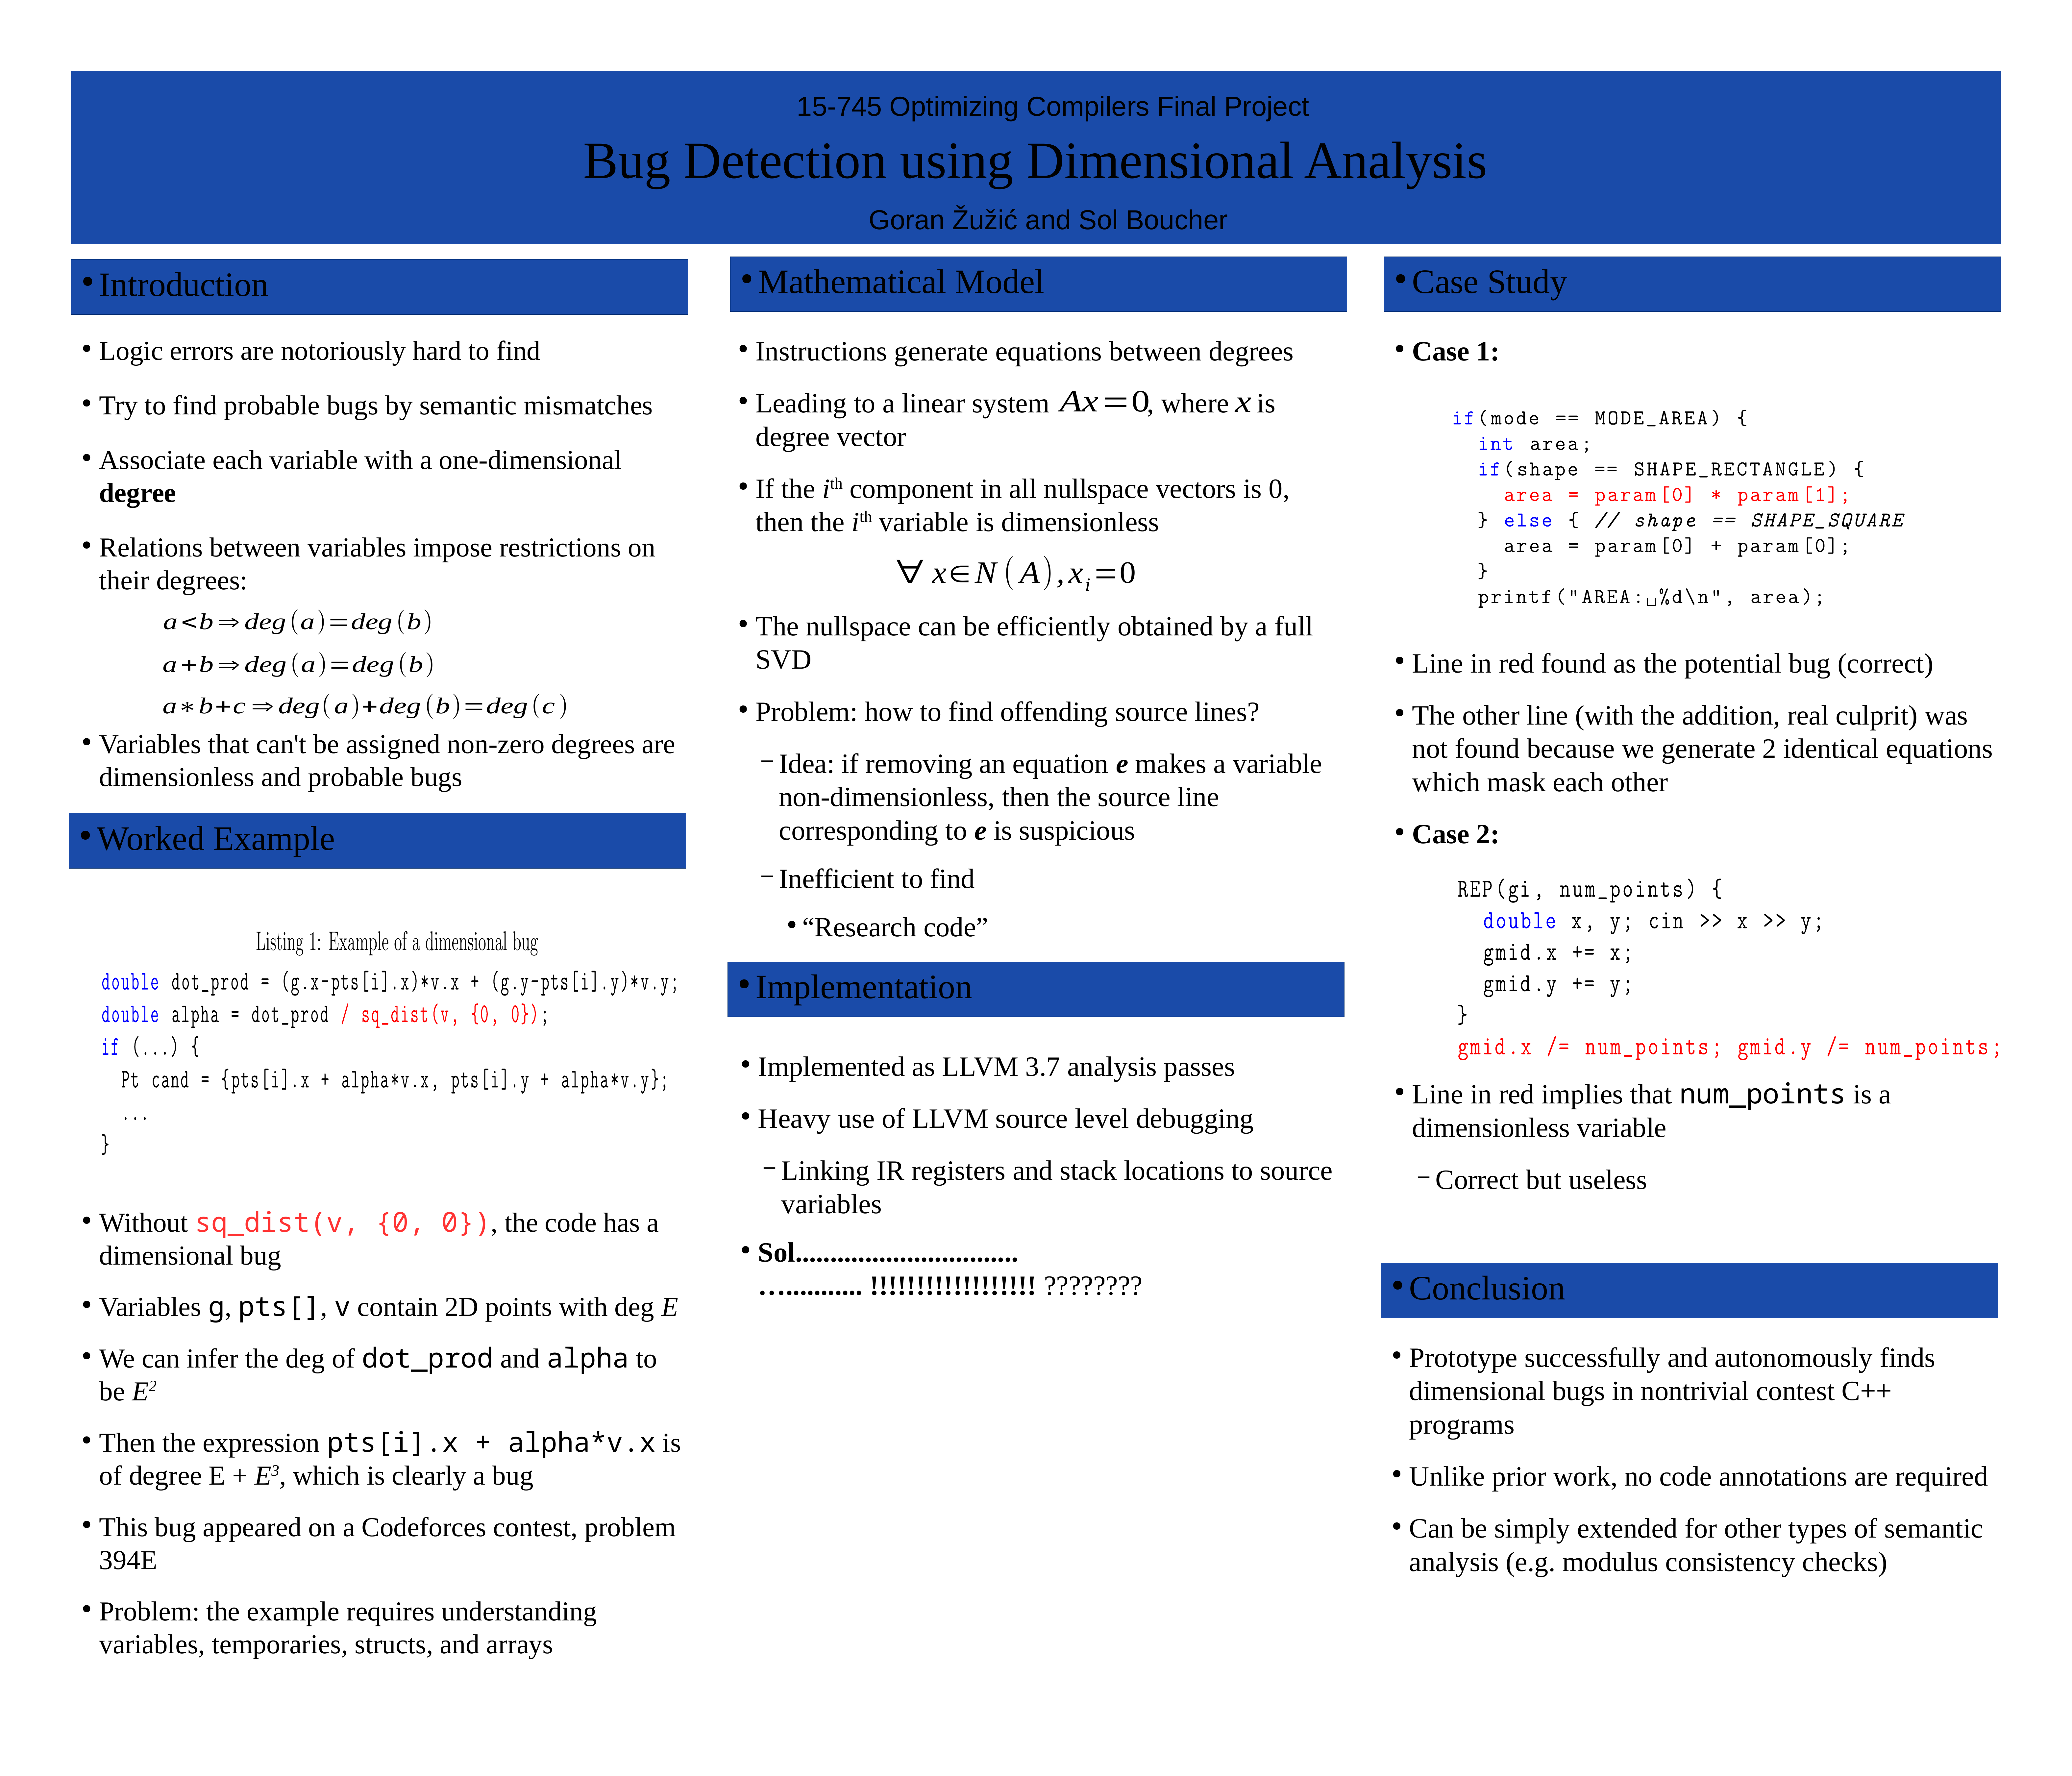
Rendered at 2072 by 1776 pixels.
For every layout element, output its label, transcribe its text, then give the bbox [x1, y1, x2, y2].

list Prototype successfully and autonomously finds dimensional bugs in nontrivial contest C++ programs Unlike prior work, no code annotations are required Can be simply extended for other types of semantic analysis (e.g. modulus consistency checks) [1381, 1336, 1998, 1673]
chart [156, 608, 440, 635]
list Introduction [71, 259, 688, 315]
list Implementation [728, 962, 1344, 1017]
list Case 1: Line in red found as the potential bug (correct) The other line (with the addition, real culprit) was not found because we generate 2 identical equations which mask each other Case 2: Line in red implies that num_points is a dimensionless variable Correct but useless [1384, 330, 2001, 923]
picture [24, 898, 770, 1209]
list Conclusion [1381, 1263, 1998, 1318]
chart [1223, 384, 1262, 420]
list Implemented as LLVM 3.7 analysis passes Heavy use of LLVM source level debugging Linking IR registers and stack locations to source variables Sol................................ …........... !!!!!!!!!!!!!!!!!! ???????? [730, 1046, 1347, 1638]
title Bug Detection using Dimensional Analysis [71, 71, 2001, 244]
picture [1406, 345, 2048, 627]
list Case Study [1384, 257, 2001, 312]
chart [155, 692, 575, 720]
chart [887, 554, 1145, 594]
list Worked Example [69, 813, 686, 869]
list Logic errors are notoriously hard to find Try to find probable bugs by semantic mismatches Associate each variable with a one-dimensional degree Relations between variables impose restrictions on their degrees: Variables that can't be assigned non-zero degrees are dimensionless and probable bugs [71, 330, 688, 778]
picture [1458, 861, 1998, 1076]
text_box Goran Žužić and Sol Boucher [686, 202, 1411, 238]
chart [155, 651, 442, 678]
list Without sq_dist(v, {0, 0}), the code has a dimensional bug Variables g, pts[], v contain 2D points with deg E We can infer the deg of dot_prod and alpha to be E2 Then the expression pts[i].x + alpha*v.x is of degree E + E3, which is clearly a bug This bug appeared on a Codeforces contest, problem 394E Problem: the example requires understanding variables, temporaries, structs, and arrays [71, 1150, 688, 1599]
text_box 15-745 Optimizing Compilers Final Project [765, 88, 1342, 125]
list Mathematical Model [730, 257, 1347, 312]
list Instructions generate equations between degrees Leading to a linear system , where is degree vector If the ith component in all nullspace vectors is 0, then the ith variable is dimensionless The nullspace can be efficiently obtained by a full SVD Problem: how to find offending source lines? Idea: if removing an equation e makes a variable non-dimensionless, then the source line corresponding to e is suspicious Inefficient to find “Research code” [728, 330, 1344, 923]
